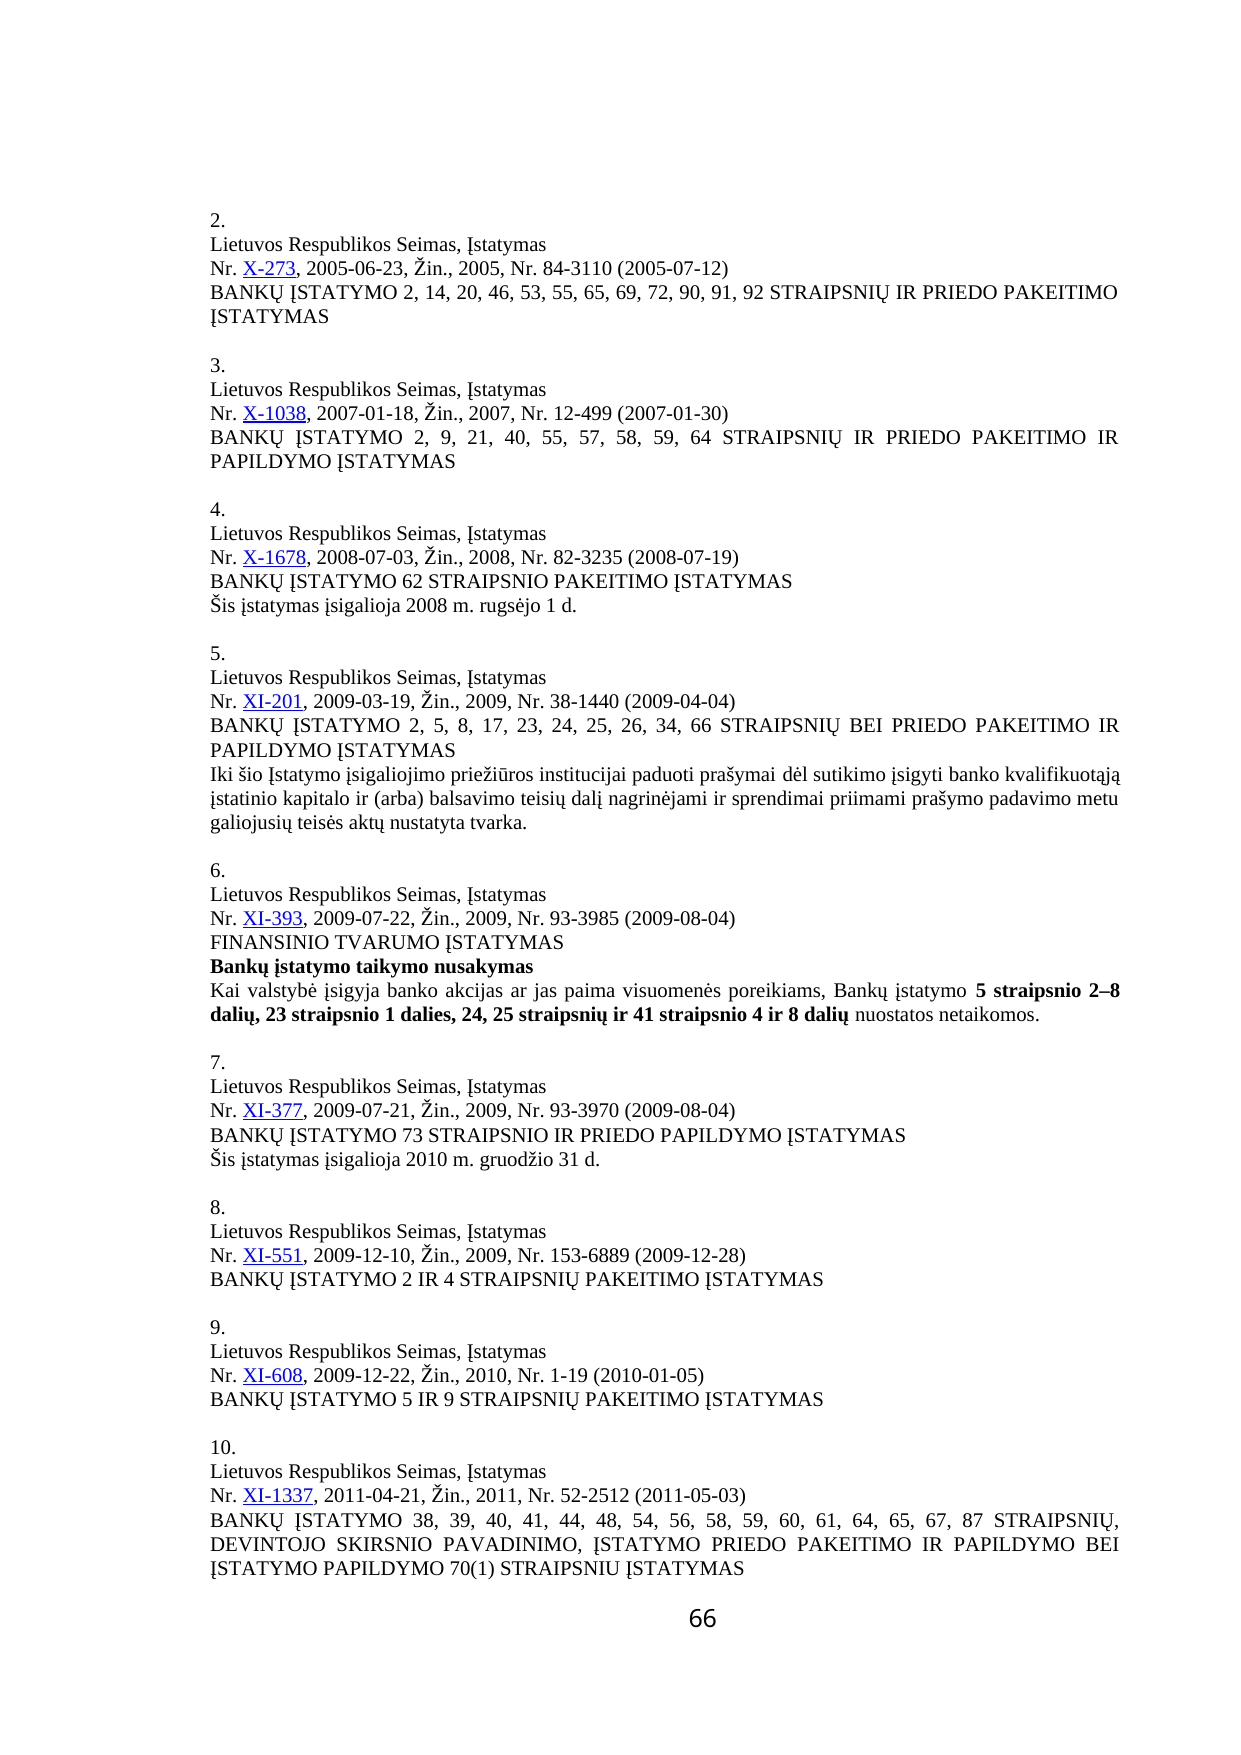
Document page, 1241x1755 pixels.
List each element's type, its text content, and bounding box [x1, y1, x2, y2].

text 3. [210, 352, 1120, 377]
text Iki šio Įstatymo įsigaliojimo priežiūros institucijai paduoti prašymai dėl sutikimo įsigyti banko kvalifikuotąją įstatinio kapitalo ir (arba) balsavimo teisių dalį nagrinėjami ir sprendimai priimami prašymo padavimo metu galiojusių teisės aktų nustatyta tvarka. [210, 762, 1120, 834]
text Lietuvos Respublikos Seimas, Įstatymas [210, 1459, 1120, 1483]
text Nr. X-1038, 2007-01-18, Žin., 2007, Nr. 12-499 (2007-01-30) [210, 401, 1120, 425]
text Nr. XI-393, 2009-07-22, Žin., 2009, Nr. 93-3985 (2009-08-04) [210, 906, 1120, 930]
text 2. [210, 208, 1120, 232]
text Nr. X-1678, 2008-07-03, Žin., 2008, Nr. 82-3235 (2008-07-19) [210, 545, 1120, 569]
text FINANSINIO TVARUMO ĮSTATYMAS [210, 930, 1120, 954]
text BANKŲ ĮSTATYMO 62 STRAIPSNIO PAKEITIMO ĮSTATYMAS [210, 569, 1120, 593]
text Lietuvos Respublikos Seimas, Įstatymas [210, 1074, 1120, 1098]
text Lietuvos Respublikos Seimas, Įstatymas [210, 232, 1120, 256]
text Bankų įstatymo taikymo nusakymas [210, 954, 1120, 978]
text Nr. XI-551, 2009-12-10, Žin., 2009, Nr. 153-6889 (2009-12-28) [210, 1243, 1120, 1267]
text Šis įstatymas įsigalioja 2008 m. rugsėjo 1 d. [210, 593, 1120, 617]
text 5. [210, 641, 1120, 665]
text BANKŲ ĮSTATYMO 2, 9, 21, 40, 55, 57, 58, 59, 64 STRAIPSNIŲ IR PRIEDO PAKEITIMO IR PAPILDYMO ĮSTATYMAS [210, 425, 1120, 473]
text Lietuvos Respublikos Seimas, Įstatymas [210, 665, 1120, 689]
text Nr. XI-608, 2009-12-22, Žin., 2010, Nr. 1-19 (2010-01-05) [210, 1363, 1120, 1387]
text Nr. XI-201, 2009-03-19, Žin., 2009, Nr. 38-1440 (2009-04-04) [210, 689, 1120, 713]
text Nr. X-273, 2005-06-23, Žin., 2005, Nr. 84-3110 (2005-07-12) [210, 256, 1120, 280]
text BANKŲ ĮSTATYMO 5 IR 9 STRAIPSNIŲ PAKEITIMO ĮSTATYMAS [210, 1387, 1120, 1411]
text BANKŲ ĮSTATYMO 38, 39, 40, 41, 44, 48, 54, 56, 58, 59, 60, 61, 64, 65, 67, 87 STRAIPSNIŲ, DEVINTOJO SKIRSNIO PAVADINIMO, ĮSTATYMO PRIEDO PAKEITIMO IR PAPILDYMO BEI ĮSTATYMO PAPILDYMO 70(1) STRAIPSNIU ĮSTATYMAS [210, 1507, 1120, 1580]
text 7. [210, 1050, 1120, 1074]
text BANKŲ ĮSTATYMO 2, 5, 8, 17, 23, 24, 25, 26, 34, 66 STRAIPSNIŲ BEI PRIEDO PAKEITIMO IR PAPILDYMO ĮSTATYMAS [210, 713, 1120, 762]
text Šis įstatymas įsigalioja 2010 m. gruodžio 31 d. [210, 1147, 1120, 1171]
text Nr. XI-1337, 2011-04-21, Žin., 2011, Nr. 52-2512 (2011-05-03) [210, 1483, 1120, 1507]
text Kai valstybė įsigyja banko akcijas ar jas paima visuomenės poreikiams, Bankų įstatymo 5 straipsnio 2–8 dalių, 23 straipsnio 1 dalies, 24, 25 straipsnių ir 41 straipsnio 4 ir 8 dalių nuostatos netaikomos. [210, 978, 1120, 1026]
text BANKŲ ĮSTATYMO 73 STRAIPSNIO IR PRIEDO PAPILDYMO ĮSTATYMAS [210, 1122, 1120, 1147]
text 9. [210, 1315, 1120, 1339]
text BANKŲ ĮSTATYMO 2 IR 4 STRAIPSNIŲ PAKEITIMO ĮSTATYMAS [210, 1267, 1120, 1291]
text Lietuvos Respublikos Seimas, Įstatymas [210, 1219, 1120, 1243]
text 10. [210, 1435, 1120, 1459]
text 8. [210, 1195, 1120, 1219]
text Lietuvos Respublikos Seimas, Įstatymas [210, 1339, 1120, 1363]
text 4. [210, 497, 1120, 521]
text Lietuvos Respublikos Seimas, Įstatymas [210, 521, 1120, 545]
text Nr. XI-377, 2009-07-21, Žin., 2009, Nr. 93-3970 (2009-08-04) [210, 1098, 1120, 1122]
text Lietuvos Respublikos Seimas, Įstatymas [210, 377, 1120, 401]
text 6. [210, 858, 1120, 882]
text BANKŲ ĮSTATYMO 2, 14, 20, 46, 53, 55, 65, 69, 72, 90, 91, 92 STRAIPSNIŲ IR PRIEDO PAKEITIMO ĮSTATYMAS [210, 280, 1120, 328]
text Lietuvos Respublikos Seimas, Įstatymas [210, 882, 1120, 906]
